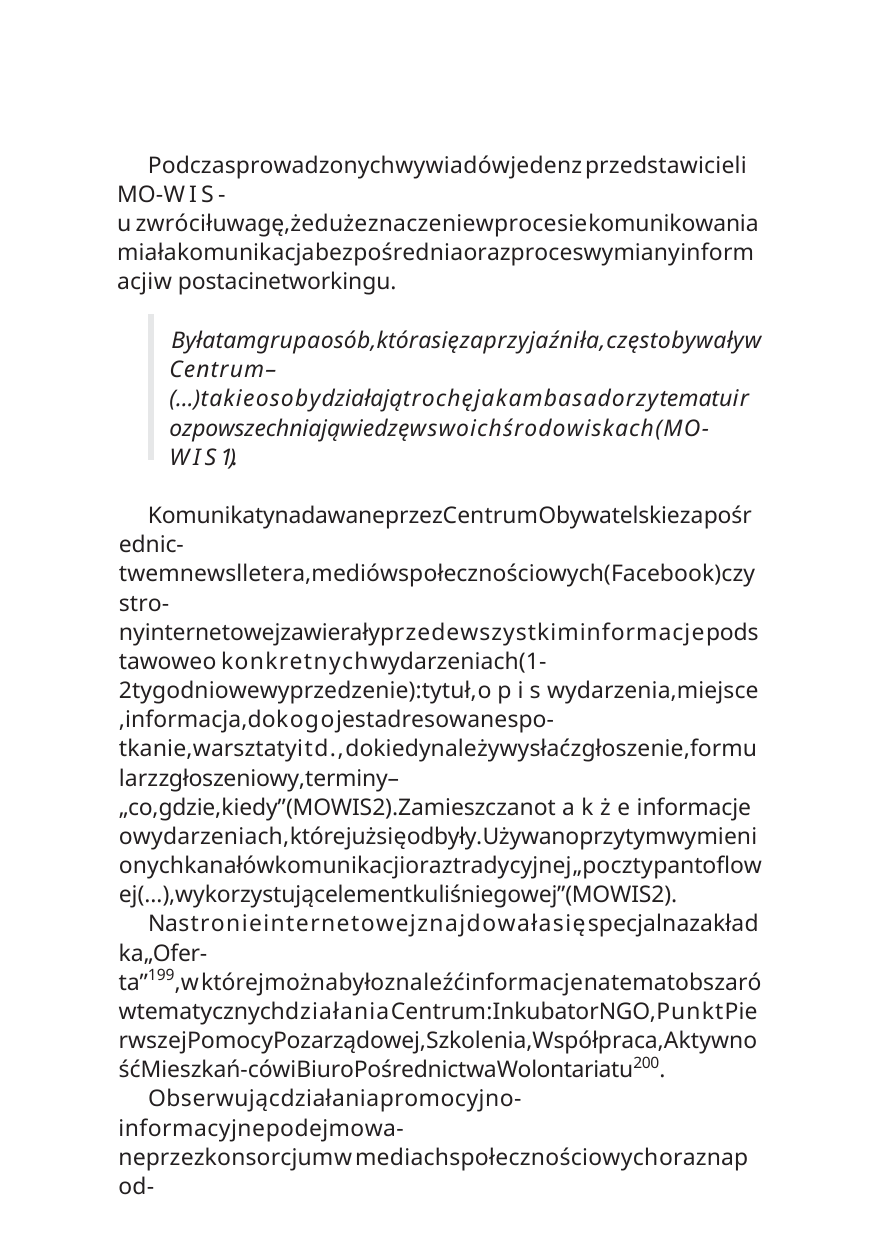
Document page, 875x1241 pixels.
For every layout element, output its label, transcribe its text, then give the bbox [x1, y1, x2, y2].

text PodczasprowadzonychwywiadówjedenzprzedstawicieliMO-WIS-uzwróciłuwagę,żedużeznaczeniewprocesiekomunikowaniamiałakomunikacjabezpośredniaorazproceswymianyinformacjiwpostacinetworkingu. [117, 150, 762, 296]
text Nastronieinternetowejznajdowałasięspecjalnazakładka„Ofer-ta”199,wktórejmożnabyłoznaleźćinformacjenatematobszarówtematycznychdziałaniaCentrum:InkubatorNGO,PunktPierwszejPomocyPozarządowej,Szkolenia,Współpraca,AktywnośćMieszkań-cówiBiuroPośrednictwaWolontariatu200. [118, 908, 762, 1083]
text Byłatamgrupaosób,którasięzaprzyjaźniła,częstobywaływCentrum–(…)takieosobydziałajątrochęjakambasadorzytematuirozpowszechniająwiedzęwswoichśrodowiskach(MO-WIS1). [169, 325, 761, 471]
text Obserwującdziałaniapromocyjno-informacyjnepodejmowa-neprzezkonsorcjumwmediachspołecznościowychoraznapod- [118, 1083, 762, 1200]
text KomunikatynadawaneprzezCentrumObywatelskiezapośrednic-twemnewslletera,mediówspołecznościowych(Facebook)czystro-nyinternetowejzawierałyprzedewszystkiminformacjepodstawoweokonkretnychwydarzeniach(1-2tygodniowewyprzedzenie):tytuł,opiswydarzenia,miejsce,informacja,dokogojestadresowanespo-tkanie,warsztatyitd.,dokiedynależywysłaćzgłoszenie,formularzzgłoszeniowy,terminy–„co,gdzie,kiedy”(MOWIS2).Zamieszczanotakżeinformacjeowydarzeniach,którejużsięodbyły.Używanoprzytymwymienionychkanałówkomunikacjioraztradycyjnej„pocztypantoflowej(…),wykorzystującelementkuliśniegowej”(MOWIS2). [119, 500, 762, 908]
